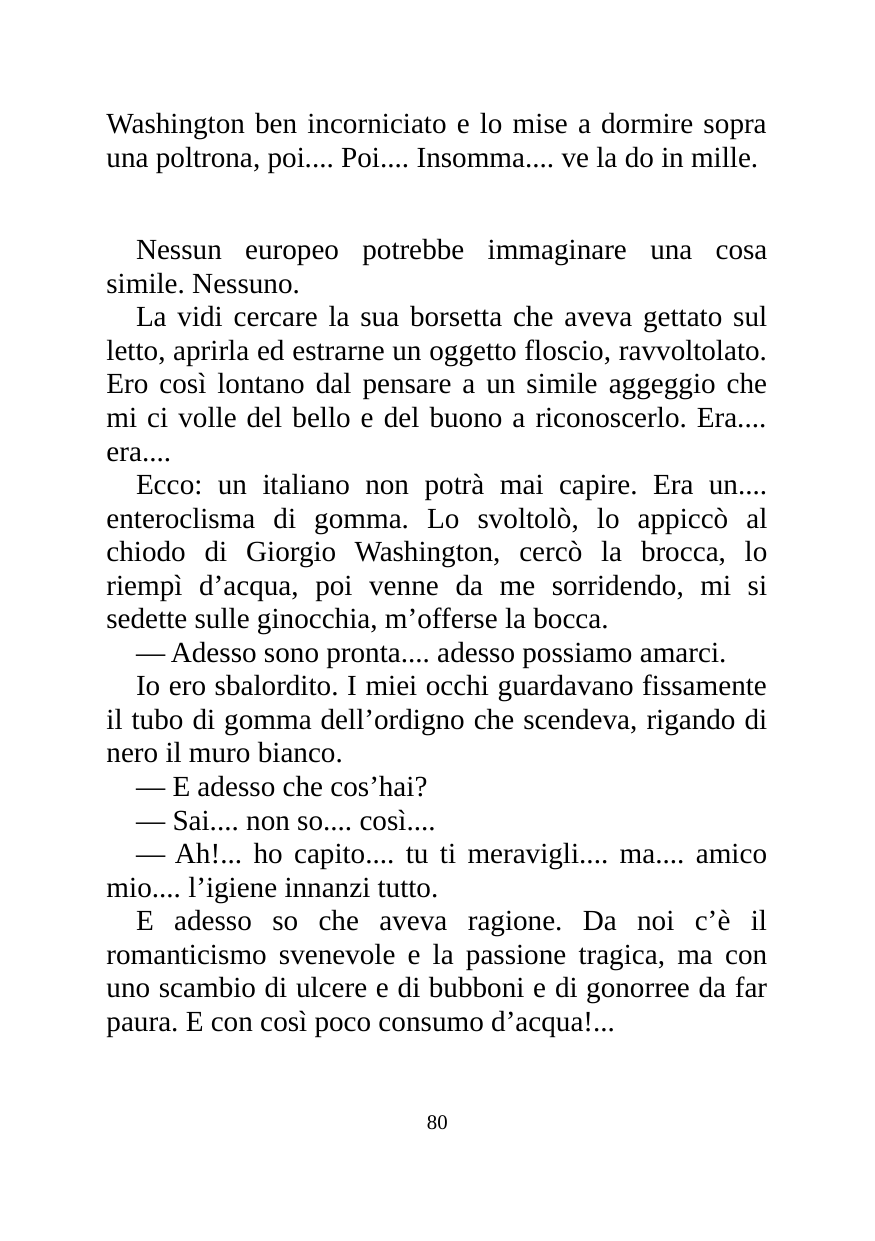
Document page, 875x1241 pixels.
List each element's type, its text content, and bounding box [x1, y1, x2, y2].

text Io ero sbalordito. I miei occhi guardavano fissamente il tubo di gomma dell’ordigno che scendeva, rigando di nero il muro bianco. [106, 668, 768, 769]
text Nessun europeo potrebbe immaginare una cosa simile. Nessuno. [106, 232, 768, 299]
text — Ah!... ho capito.... tu ti meravigli.... ma.... amico mio.... l’igiene innanzi tutto. [106, 836, 768, 903]
text — Adesso sono pronta.... adesso possiamo amarci. [106, 635, 768, 668]
text E adesso so che aveva ragione. Da noi c’è il romanticismo svenevole e la passione tragica, ma con uno scambio di ulcere e di bubboni e di gonorree da far paura. E con così poco consumo d’acqua!... [106, 903, 768, 1037]
text — Sai.... non so.... così.... [106, 803, 768, 836]
text Washington ben incorniciato e lo mise a dormire sopra una poltrona, poi.... Poi.... Insomma.... ve la do in mille. [106, 106, 768, 173]
text La vidi cercare la sua borsetta che aveva gettato sul letto, aprirla ed estrarne un oggetto floscio, ravvoltolato. Ero così lontano dal pensare a un simile aggeggio che mi ci volle del bello e del buono a riconoscerlo. Era.... era.... [106, 299, 768, 467]
text — E adesso che cos’hai? [106, 769, 768, 803]
text Ecco: un italiano non potrà mai capire. Era un.... enteroclisma di gomma. Lo svoltolò, lo appiccò al chiodo di Giorgio Washington, cercò la brocca, lo riempì d’acqua, poi venne da me sorridendo, mi si sedette sulle ginocchia, m’offerse la bocca. [106, 467, 768, 635]
